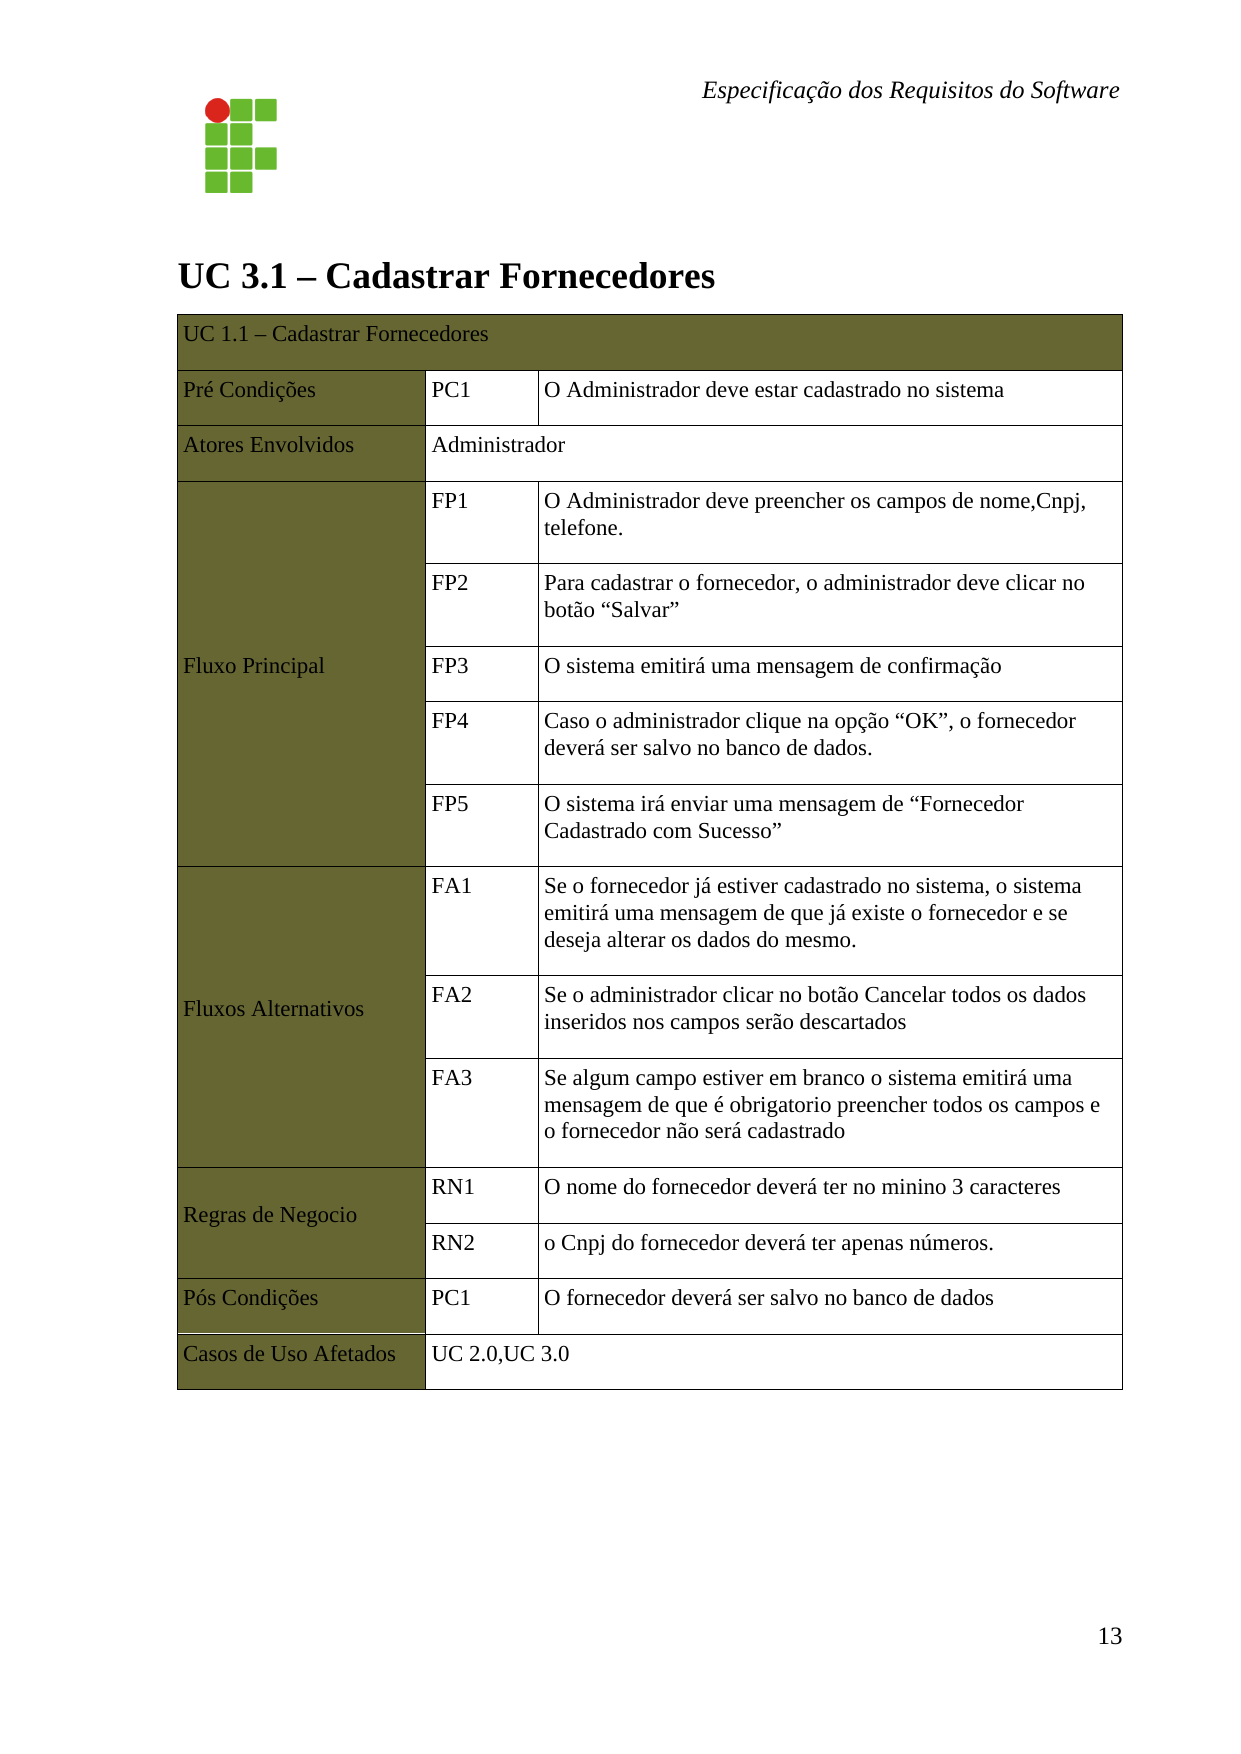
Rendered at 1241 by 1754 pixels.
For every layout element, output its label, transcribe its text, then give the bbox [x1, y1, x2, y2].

table_cell O Administrador deve preencher os campos de nome,Cnpj, telefone. [539, 482, 1122, 563]
table_cell FP5 [426, 785, 538, 866]
table_cell RN2 [426, 1224, 538, 1278]
table_cell Se o administrador clicar no botão Cancelar todos os dados inseridos nos campos serão descartados [539, 976, 1122, 1058]
table_cell FA2 [426, 976, 538, 1058]
table_cell O fornecedor deverá ser salvo no banco de dados [539, 1279, 1122, 1333]
table_cell RN1 [426, 1168, 538, 1222]
table_cell Para cadastrar o fornecedor, o administrador deve clicar no botão “Salvar” [539, 564, 1122, 646]
table_cell o Cnpj do fornecedor deverá ter apenas números. [539, 1224, 1122, 1278]
table_cell FP1 [426, 482, 538, 563]
table_cell FA3 [426, 1059, 538, 1167]
table_cell Caso o administrador clique na opção “OK”, o fornecedor deverá ser salvo no banco de dados. [539, 702, 1122, 783]
text UC 3.1 – Cadastrar Fornecedores [177, 254, 1122, 297]
table_cell Administrador [426, 426, 1122, 481]
table_cell O nome do fornecedor deverá ter no minino 3 caracteres [539, 1168, 1122, 1222]
table_cell Atores Envolvidos [178, 426, 425, 481]
table_cell Pré Condições [178, 371, 425, 425]
table_cell Se o fornecedor já estiver cadastrado no sistema, o sistema emitirá uma mensagem de que já existe o fornecedor e se deseja alterar os dados do mesmo. [539, 867, 1122, 975]
table_cell Pós Condições [178, 1279, 425, 1333]
table_cell UC 2.0,UC 3.0 [426, 1335, 1122, 1389]
table_cell PC1 [426, 371, 538, 425]
table_cell Fluxo Principal [178, 482, 425, 866]
table_cell FA1 [426, 867, 538, 975]
table_header UC 1.1 – Cadastrar Fornecedores [178, 315, 1122, 370]
table_cell FP2 [426, 564, 538, 646]
table_cell FP4 [426, 702, 538, 783]
table_cell FP3 [426, 647, 538, 701]
table_cell O Administrador deve estar cadastrado no sistema [539, 371, 1122, 425]
table_cell Fluxos Alternativos [178, 867, 425, 1167]
table_cell Regras de Negocio [178, 1168, 425, 1278]
table_cell Se algum campo estiver em branco o sistema emitirá uma mensagem de que é obrigatorio preencher todos os campos e o fornecedor não será cadastrado [539, 1059, 1122, 1167]
table_cell O sistema irá enviar uma mensagem de “Fornecedor Cadastrado com Sucesso” [539, 785, 1122, 866]
table_cell PC1 [426, 1279, 538, 1333]
table_cell O sistema emitirá uma mensagem de confirmação [539, 647, 1122, 701]
table_cell Casos de Uso Afetados [178, 1335, 425, 1389]
